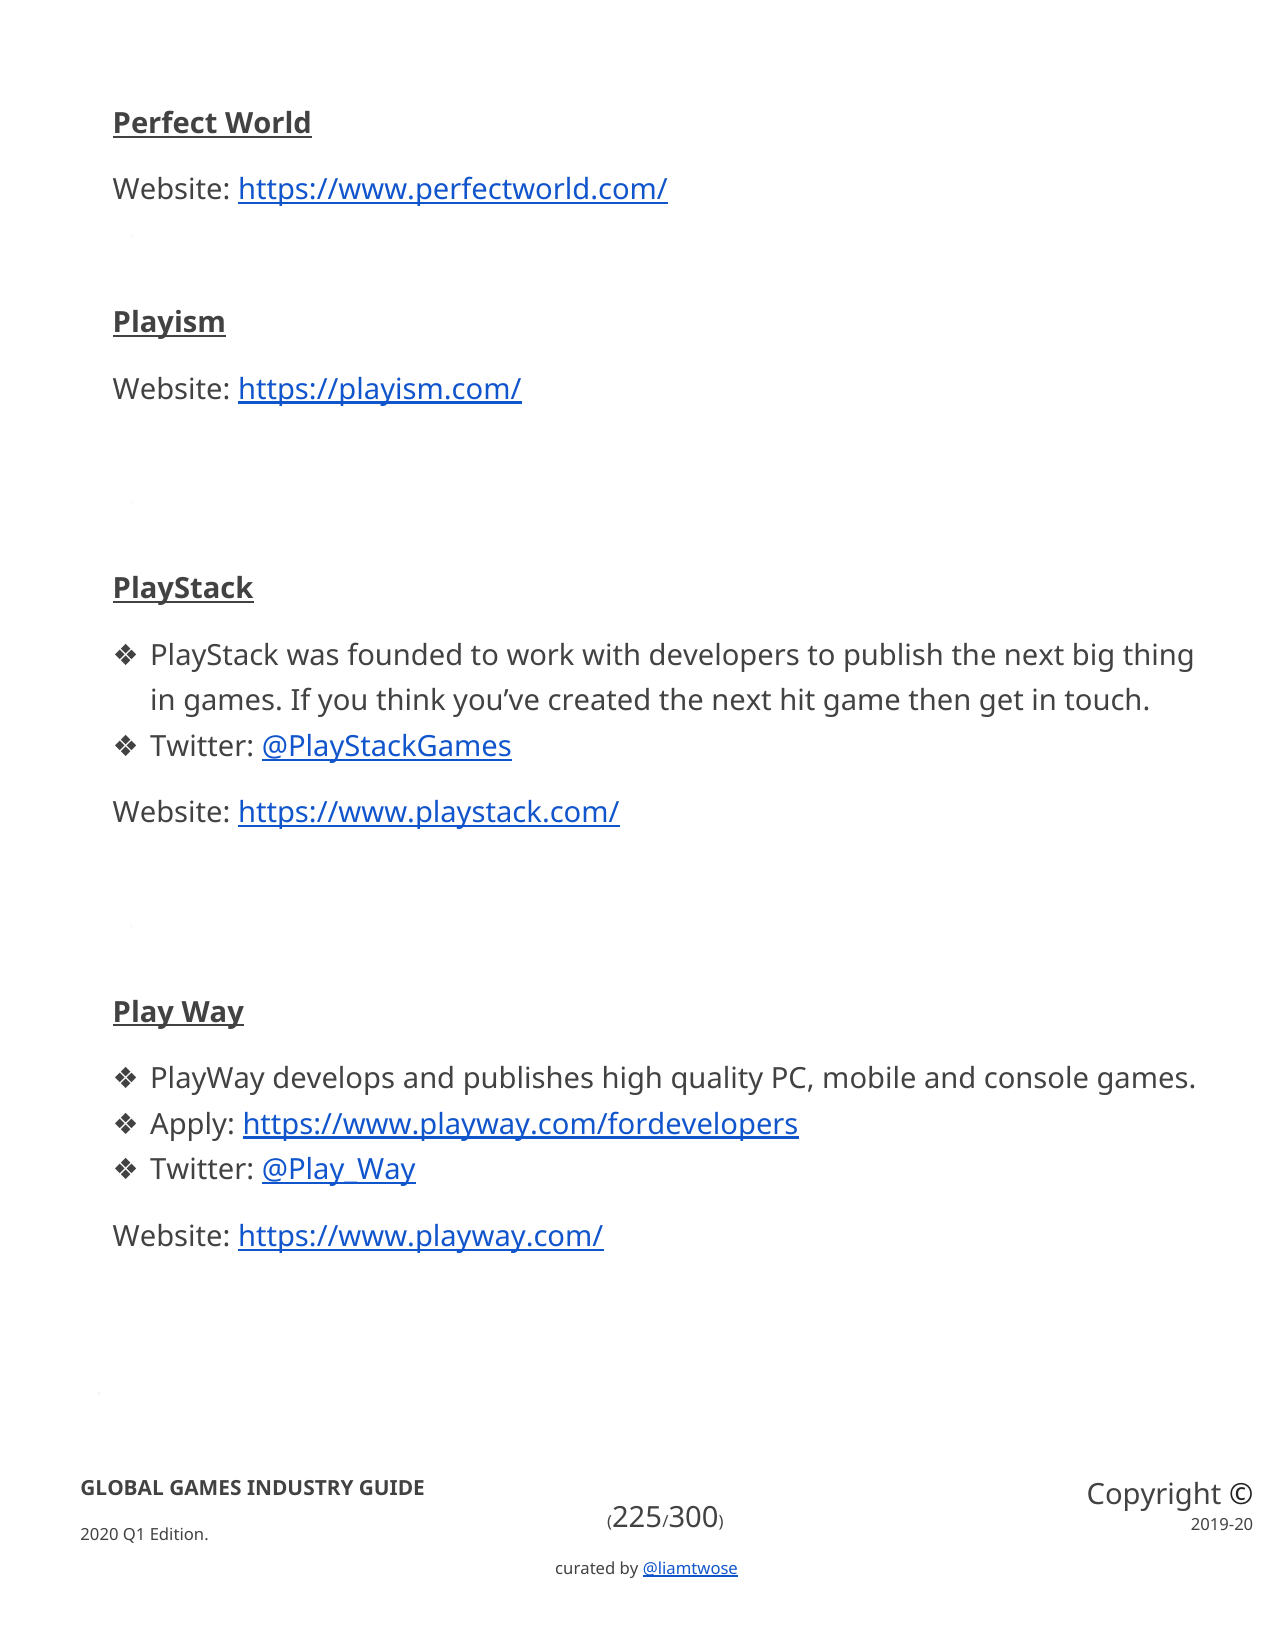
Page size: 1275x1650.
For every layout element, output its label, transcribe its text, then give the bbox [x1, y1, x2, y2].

text Perfect World [112, 102, 1200, 142]
text Website: https://www.playway.com/ [112, 1215, 1200, 1255]
text Website: https://www.playstack.com/ [112, 792, 1200, 831]
text PlayStack [112, 567, 1200, 607]
list Twitter: @PlayStackGames [112, 725, 1200, 765]
list PlayWay develops and publishes high quality PC, mobile and console games. [112, 1057, 1200, 1097]
text Playism [112, 302, 1200, 341]
list Apply: https://www.playway.com/fordevelopers [112, 1103, 1200, 1143]
text Website: https://www.perfectworld.com/ [112, 169, 1200, 208]
text Website: https://playism.com/ [112, 368, 1200, 408]
list Twitter: @Play_Way [112, 1149, 1200, 1188]
text Play Way [112, 991, 1200, 1031]
list PlayStack was founded to work with developers to publish the next big thing in games. If you think you’ve created the next hit game then get in touch. [112, 634, 1200, 719]
